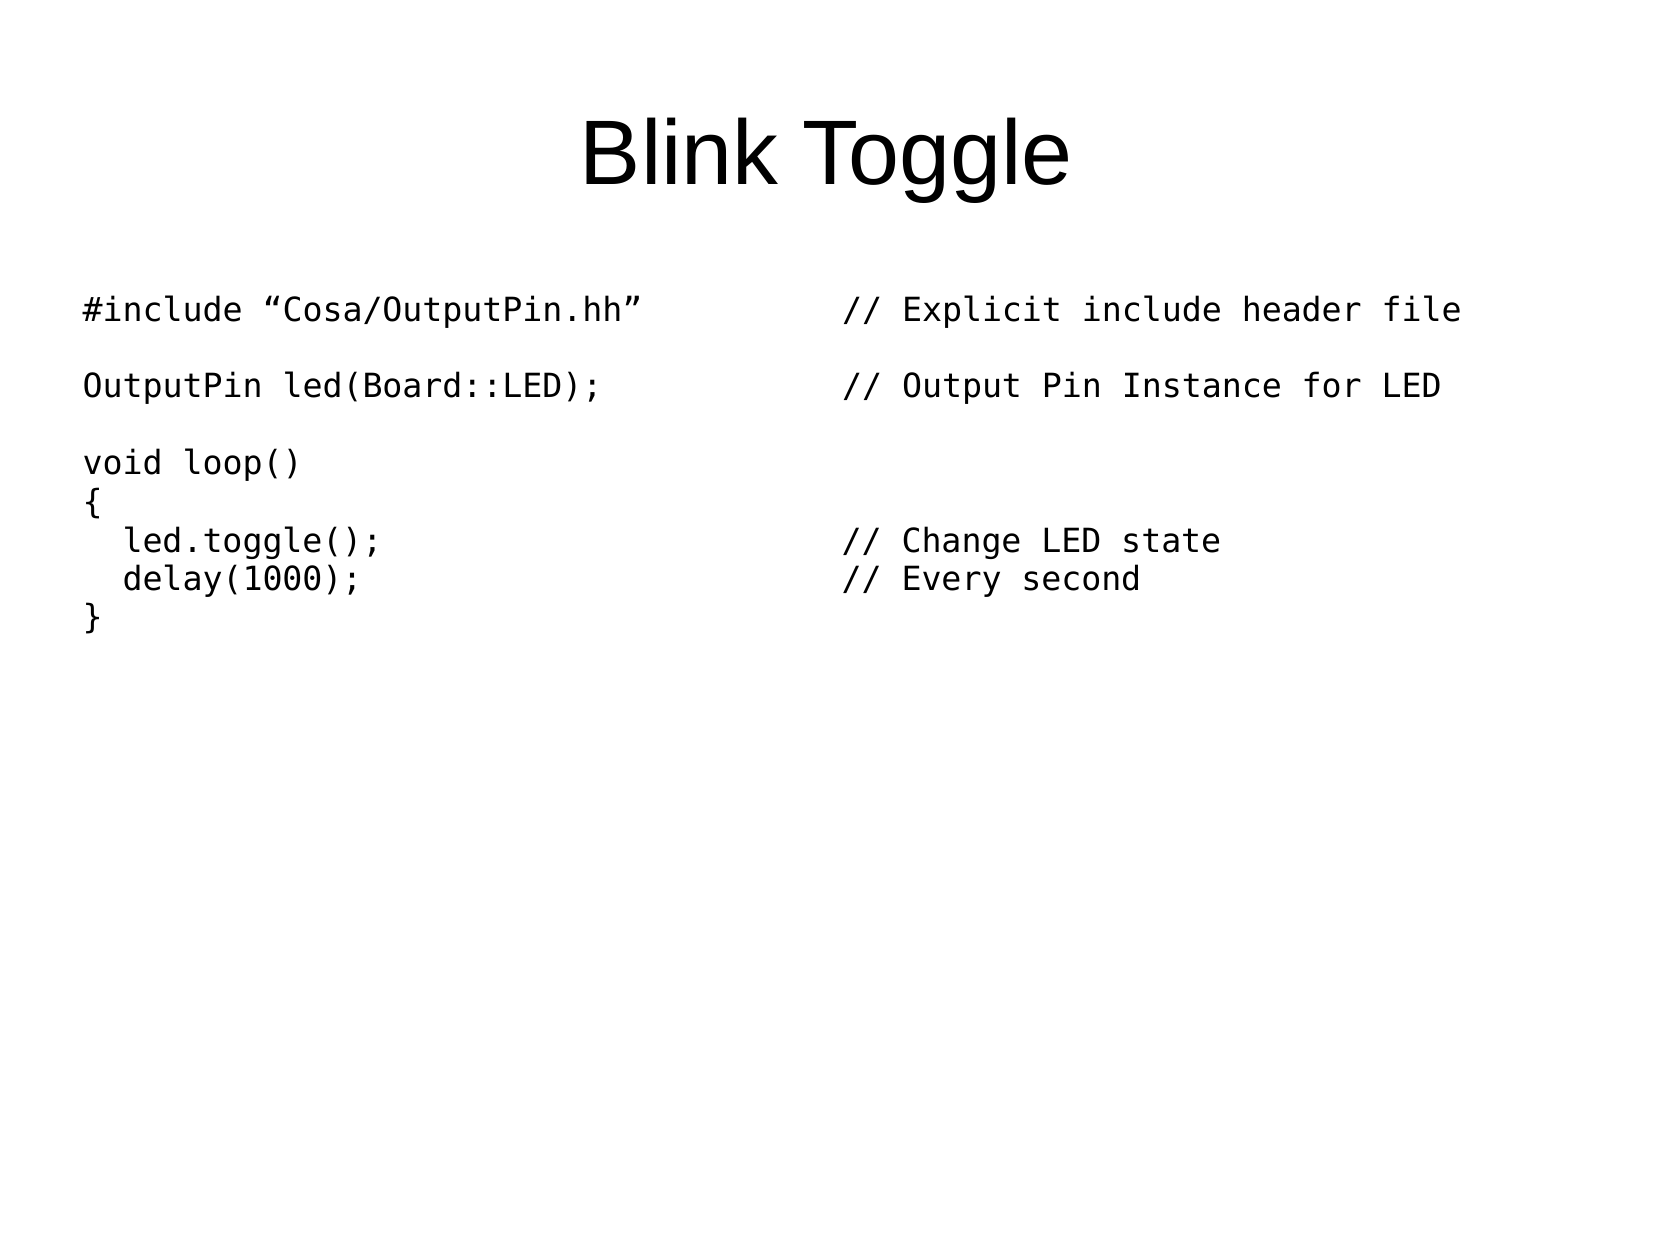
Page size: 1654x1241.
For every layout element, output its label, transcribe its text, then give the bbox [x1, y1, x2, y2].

title Blink Toggle [82, 49, 1571, 257]
list #include “Cosa/OutputPin.hh” // Explicit include header file OutputPin led(Board::LED); // Output Pin Instance for LED void loop() { led.toggle(); // Change LED state delay(1000); // Every second } [82, 290, 1571, 1010]
